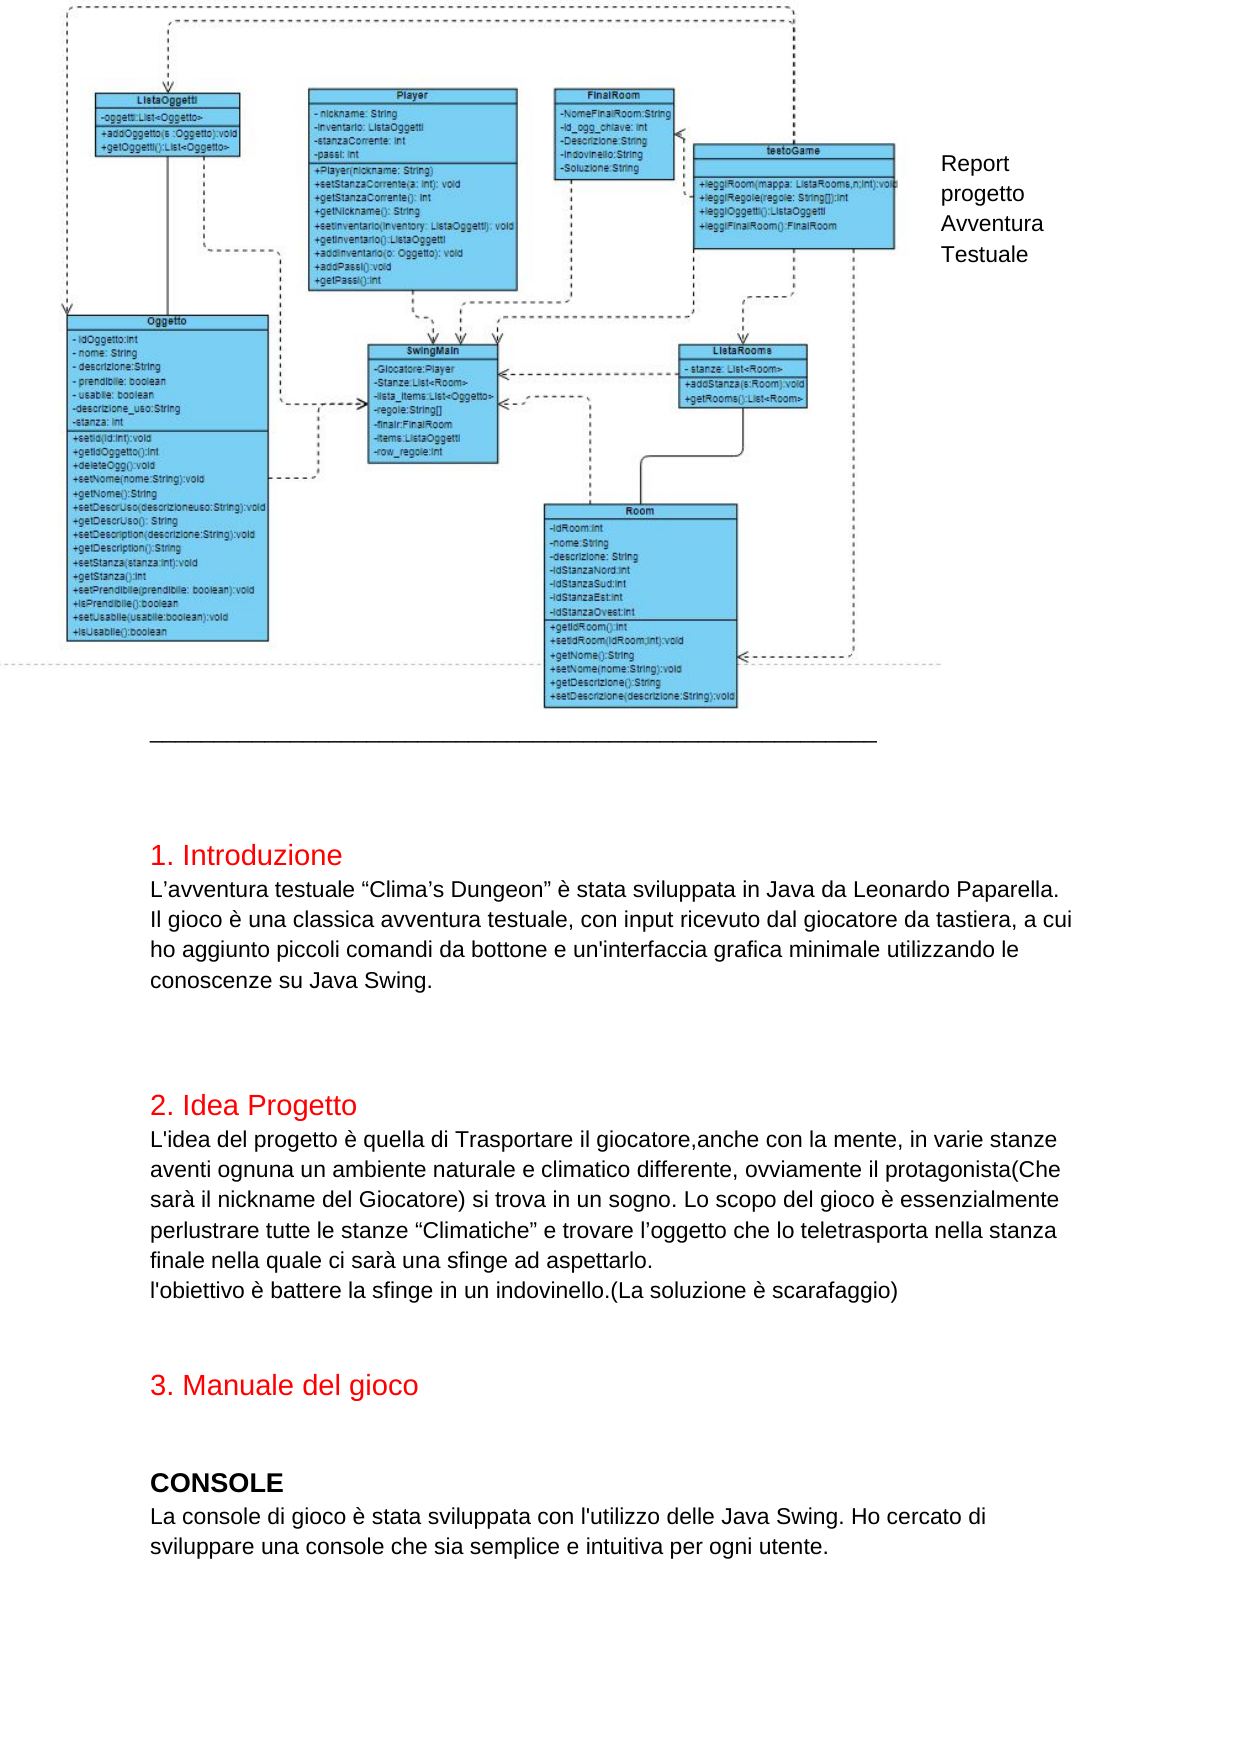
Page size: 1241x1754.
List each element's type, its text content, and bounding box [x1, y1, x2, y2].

picture [0, 0, 941, 717]
text _________________________________________________________ [150, 717, 1090, 743]
text Il gioco è una classica avventura testuale, con input ricevuto dal giocatore da tastiera, a cui ho aggiunto piccoli comandi da bottone e un'interfaccia grafica minimale utilizzando le conoscenze su Java Swing. [150, 906, 1090, 993]
text L’avventura testuale “Clima’s Dungeon” è stata sviluppata in Java da Leonardo Paparella. [150, 876, 1090, 902]
text Report progetto Avventura Testuale [941, 150, 1090, 267]
text 3. Manuale del gioco [150, 1368, 1090, 1401]
text CONSOLE [150, 1467, 1090, 1498]
text 2. Idea Progetto [150, 1087, 1090, 1121]
text l'obiettivo è battere la sfinge in un indovinello.(La soluzione è scarafaggio) [150, 1277, 1090, 1303]
text La console di gioco è stata sviluppata con l'utilizzo delle Java Swing. Ho cercato di sviluppare una console che sia semplice e intuitiva per ogni utente. [150, 1503, 1090, 1559]
text 1. Introduzione [150, 837, 1090, 871]
text L'idea del progetto è quella di Trasportare il giocatore,anche con la mente, in varie stanze aventi ognuna un ambiente naturale e climatico differente, ovviamente il protagonista(Che sarà il nickname del Giocatore) si trova in un sogno. Lo scopo del gioco è essenzialmente perlustrare tutte le stanze “Climatiche” e trovare l’oggetto che lo teletrasporta nella stanza finale nella quale ci sarà una sfinge ad aspettarlo. [150, 1126, 1090, 1273]
